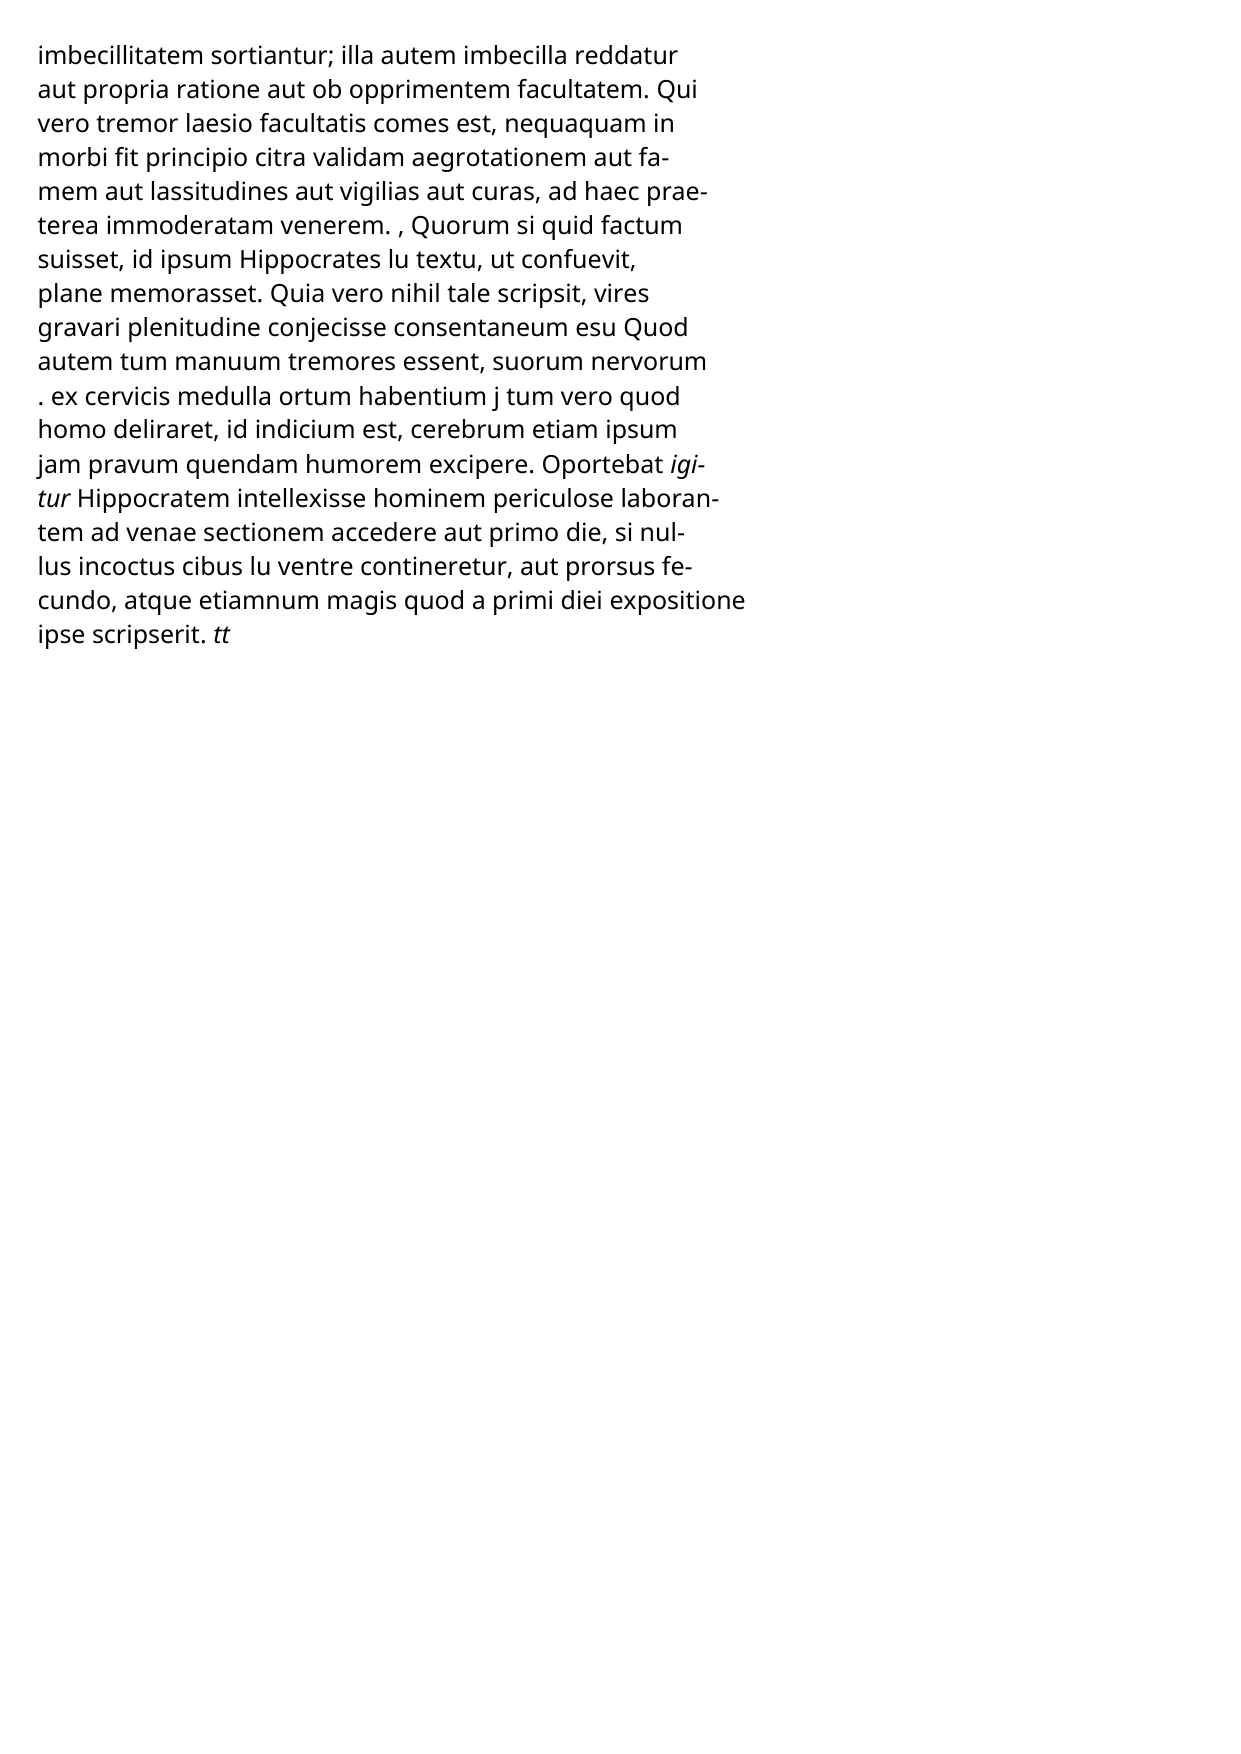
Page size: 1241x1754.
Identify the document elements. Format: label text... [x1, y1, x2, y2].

text imbecillitatem sortiantur; illa autem imbecilla reddatur aut propria ratione aut ob opprimentem facultatem. Qui vero tremor laesio facultatis comes est, nequaquam in morbi fit principio citra validam aegrotationem aut fa- mem aut lassitudines aut vigilias aut curas, ad haec prae- terea immoderatam venerem. , Quorum si quid factum suisset, id ipsum Hippocrates lu textu, ut confuevit, plane memorasset. Quia vero nihil tale scripsit, vires gravari plenitudine conjecisse consentaneum esu Quod autem tum manuum tremores essent, suorum nervorum . ex cervicis medulla ortum habentium j tum vero quod homo deliraret, id indicium est, cerebrum etiam ipsum jam pravum quendam humorem excipere. Oportebat igi- tur Hippocratem intellexisse hominem periculose laboran- tem ad venae sectionem accedere aut primo die, si nul- lus incoctus cibus lu ventre contineretur, aut prorsus fe- cundo, atque etiamnum magis quod a primi diei expositione ipse scripserit. tt [37, 37, 1203, 651]
